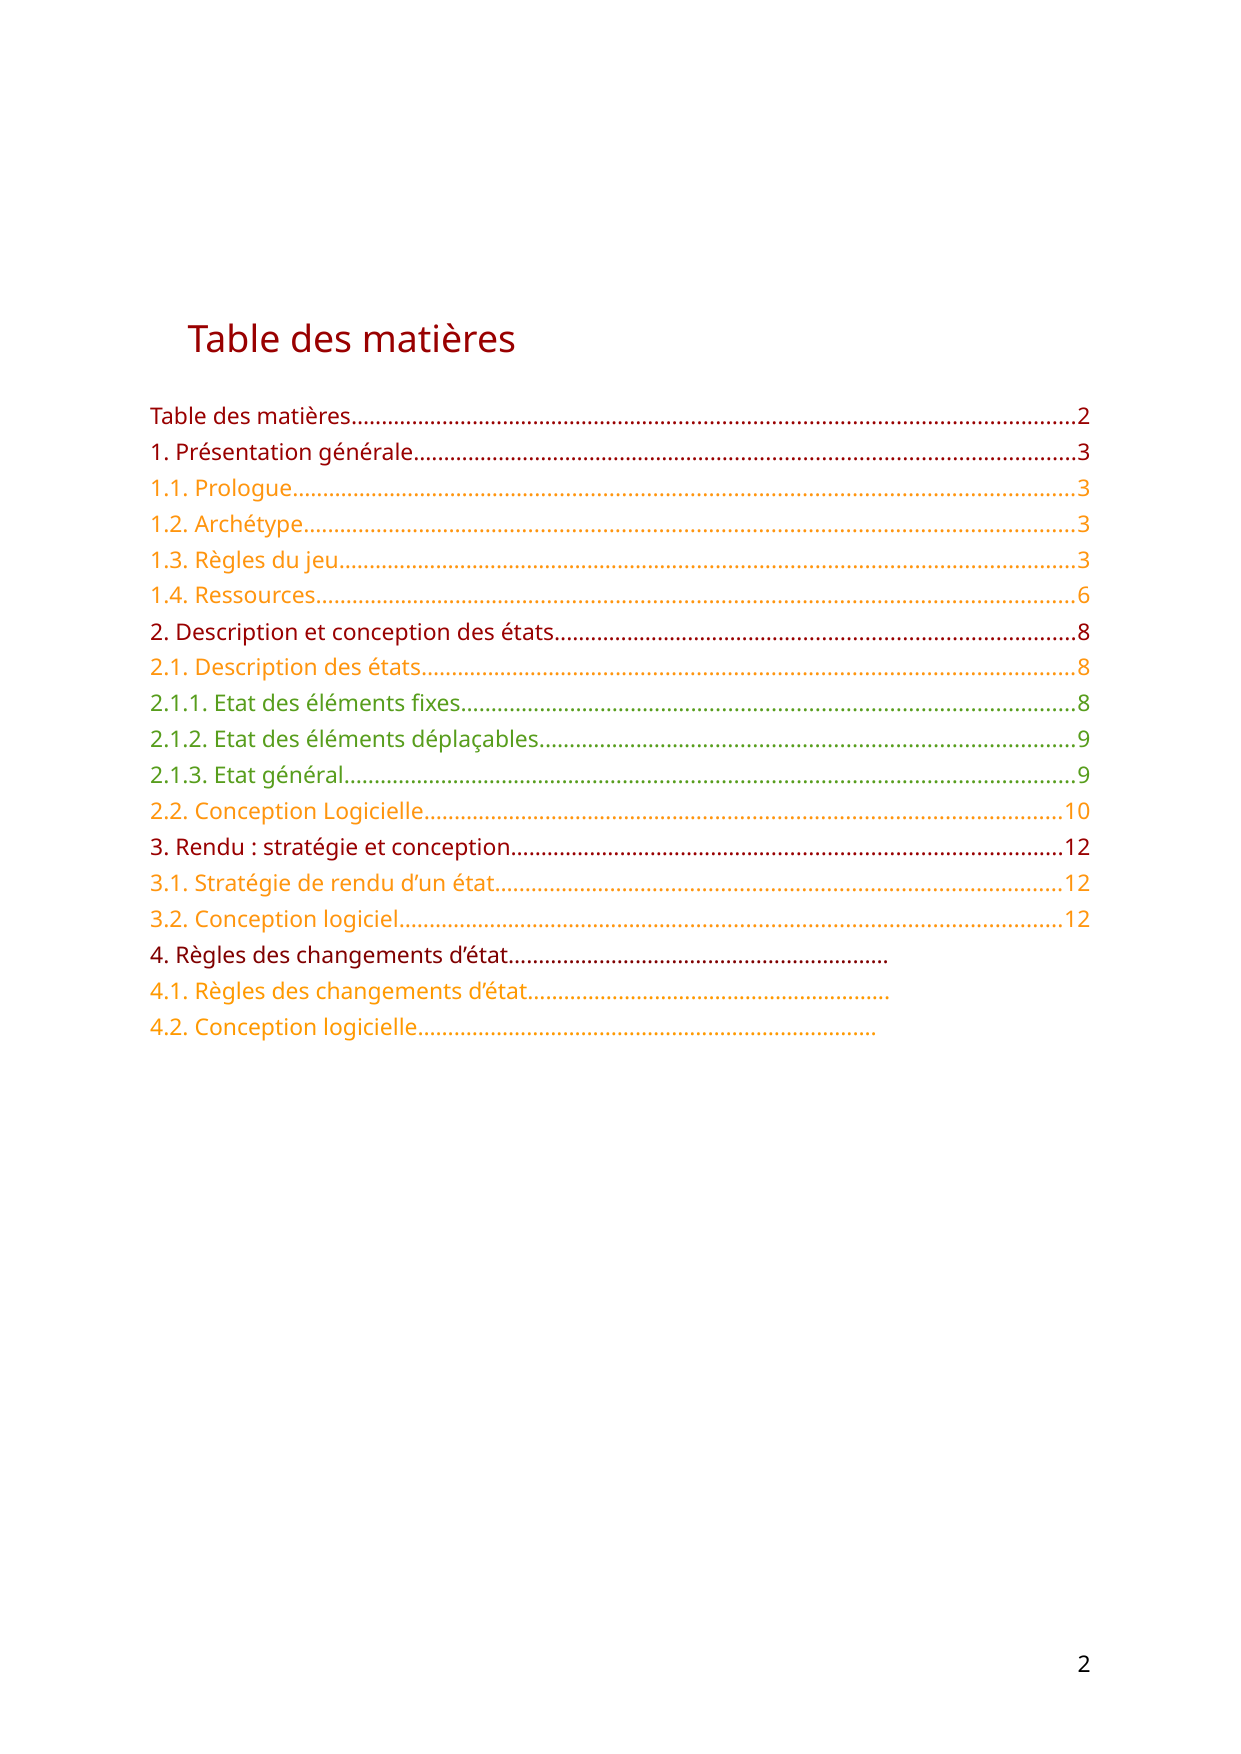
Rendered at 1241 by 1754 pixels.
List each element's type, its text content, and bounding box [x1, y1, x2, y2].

text 3.1. Stratégie de rendu d’un état 12 [150, 867, 1090, 898]
text 1.2. Archétype 3 [150, 508, 1090, 539]
text 3.2. Conception logiciel 12 [150, 903, 1090, 934]
text 4.1. Règles des changements d’état…………………………………………………... [150, 975, 1090, 1006]
text 3. Rendu : stratégie et conception 12 [150, 831, 1090, 862]
text 1.3. Règles du jeu 3 [150, 543, 1090, 575]
text 1.4. Ressources 6 [150, 579, 1090, 611]
subtitle Table des matières [187, 313, 1090, 364]
text 4.2. Conception logicielle…………………………………………………………………. [150, 1011, 1090, 1042]
text 2.1.1. Etat des éléments fixes 8 [150, 687, 1090, 718]
text 2. Description et conception des états 8 [150, 615, 1090, 647]
text 4. Règles des changements d’état……………………………………………………… [150, 939, 1090, 970]
text 2.1.2. Etat des éléments déplaçables 9 [150, 723, 1090, 754]
text 1. Présentation générale 3 [150, 436, 1090, 467]
text 2.1.3. Etat général 9 [150, 759, 1090, 790]
text Table des matières 2 [150, 400, 1090, 431]
text 2.1. Description des états 8 [150, 651, 1090, 683]
text 2.2. Conception Logicielle 10 [150, 795, 1090, 826]
text 1.1. Prologue 3 [150, 472, 1090, 503]
